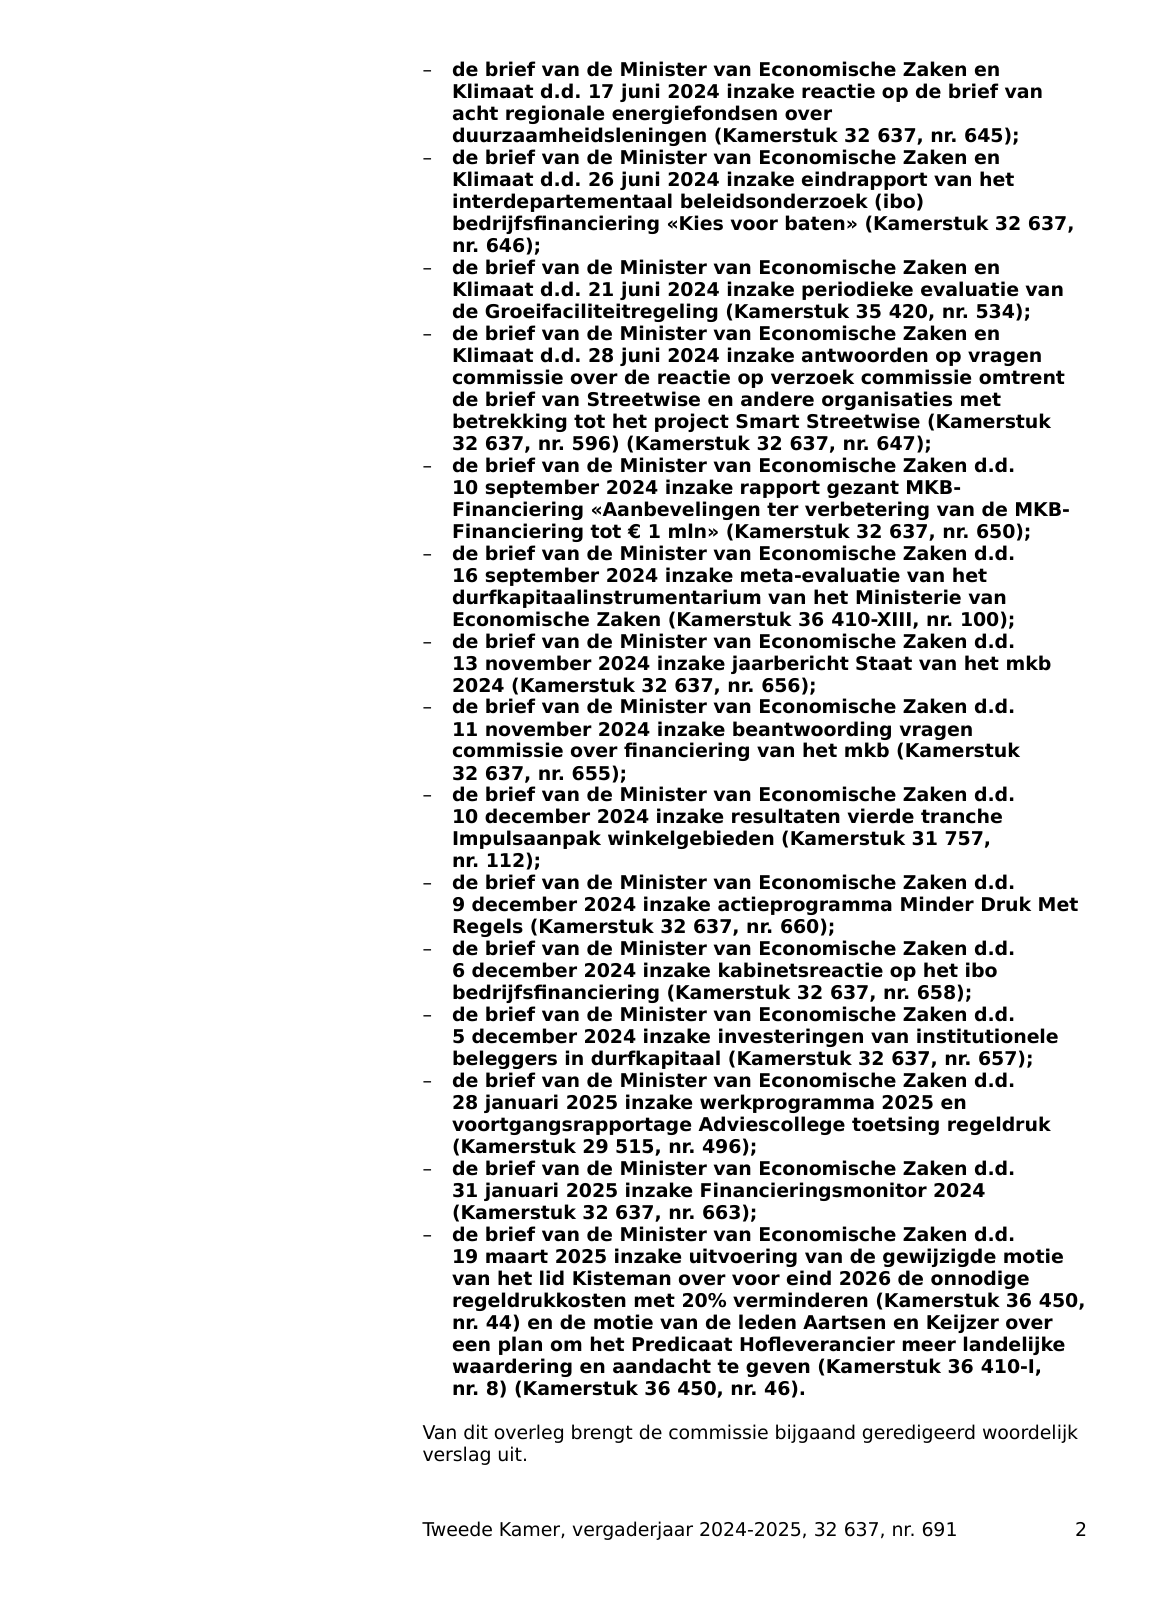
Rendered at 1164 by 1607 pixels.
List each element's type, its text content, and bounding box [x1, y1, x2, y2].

text – de brief van de Minister van Economische Zaken en Klimaat d.d. 26 juni 2024 inzake eindrapport van het interdepartementaal beleidsonderzoek (ibo) bedrijfsfinanciering «Kies voor baten» (Kamerstuk 32 637, nr. 646); [422, 147, 1087, 257]
text – de brief van de Minister van Economische Zaken d.d. 31 januari 2025 inzake Financieringsmonitor 2024 (Kamerstuk 32 637, nr. 663); [422, 1158, 1087, 1224]
text – de brief van de Minister van Economische Zaken d.d. 5 december 2024 inzake investeringen van institutionele beleggers in durfkapitaal (Kamerstuk 32 637, nr. 657); [422, 1004, 1087, 1070]
text – de brief van de Minister van Economische Zaken d.d. 11 november 2024 inzake beantwoording vragen commissie over financiering van het mkb (Kamerstuk 32 637, nr. 655); [422, 696, 1087, 784]
text – de brief van de Minister van Economische Zaken d.d. 10 september 2024 inzake rapport gezant MKB-Financiering «Aanbevelingen ter verbetering van de MKB-Financiering tot € 1 mln» (Kamerstuk 32 637, nr. 650); [422, 455, 1087, 543]
text – de brief van de Minister van Economische Zaken d.d. 9 december 2024 inzake actieprogramma Minder Druk Met Regels (Kamerstuk 32 637, nr. 660); [422, 872, 1087, 938]
text – de brief van de Minister van Economische Zaken en Klimaat d.d. 28 juni 2024 inzake antwoorden op vragen commissie over de reactie op verzoek commissie omtrent de brief van Streetwise en andere organisaties met betrekking tot het project Smart Streetwise (Kamerstuk 32 637, nr. 596) (Kamerstuk 32 637, nr. 647); [422, 323, 1087, 455]
text Van dit overleg brengt de commissie bijgaand geredigeerd woordelijk verslag uit. [422, 1422, 1087, 1466]
text – de brief van de Minister van Economische Zaken en Klimaat d.d. 21 juni 2024 inzake periodieke evaluatie van de Groeifaciliteitregeling (Kamerstuk 35 420, nr. 534); [422, 257, 1087, 323]
text – de brief van de Minister van Economische Zaken d.d. 28 januari 2025 inzake werkprogramma 2025 en voortgangsrapportage Adviescollege toetsing regeldruk (Kamerstuk 29 515, nr. 496); [422, 1070, 1087, 1158]
text – de brief van de Minister van Economische Zaken d.d. 6 december 2024 inzake kabinetsreactie op het ibo bedrijfsfinanciering (Kamerstuk 32 637, nr. 658); [422, 938, 1087, 1004]
text – de brief van de Minister van Economische Zaken en Klimaat d.d. 17 juni 2024 inzake reactie op de brief van acht regionale energiefondsen over duurzaamheidsleningen (Kamerstuk 32 637, nr. 645); [422, 59, 1087, 147]
text – de brief van de Minister van Economische Zaken d.d. 16 september 2024 inzake meta-evaluatie van het durfkapitaalinstrumentarium van het Ministerie van Economische Zaken (Kamerstuk 36 410-XIII, nr. 100); [422, 543, 1087, 631]
text – de brief van de Minister van Economische Zaken d.d. 19 maart 2025 inzake uitvoering van de gewijzigde motie van het lid Kisteman over voor eind 2026 de onnodige regeldrukkosten met 20% verminderen (Kamerstuk 36 450, nr. 44) en de motie van de leden Aartsen en Keijzer over een plan om het Predicaat Hofleverancier meer landelijke waardering en aandacht te geven (Kamerstuk 36 410-I, nr. 8) (Kamerstuk 36 450, nr. 46). [422, 1224, 1087, 1400]
text – de brief van de Minister van Economische Zaken d.d. 10 december 2024 inzake resultaten vierde tranche Impulsaanpak winkelgebieden (Kamerstuk 31 757, nr. 112); [422, 784, 1087, 872]
text – de brief van de Minister van Economische Zaken d.d. 13 november 2024 inzake jaarbericht Staat van het mkb 2024 (Kamerstuk 32 637, nr. 656); [422, 631, 1087, 696]
